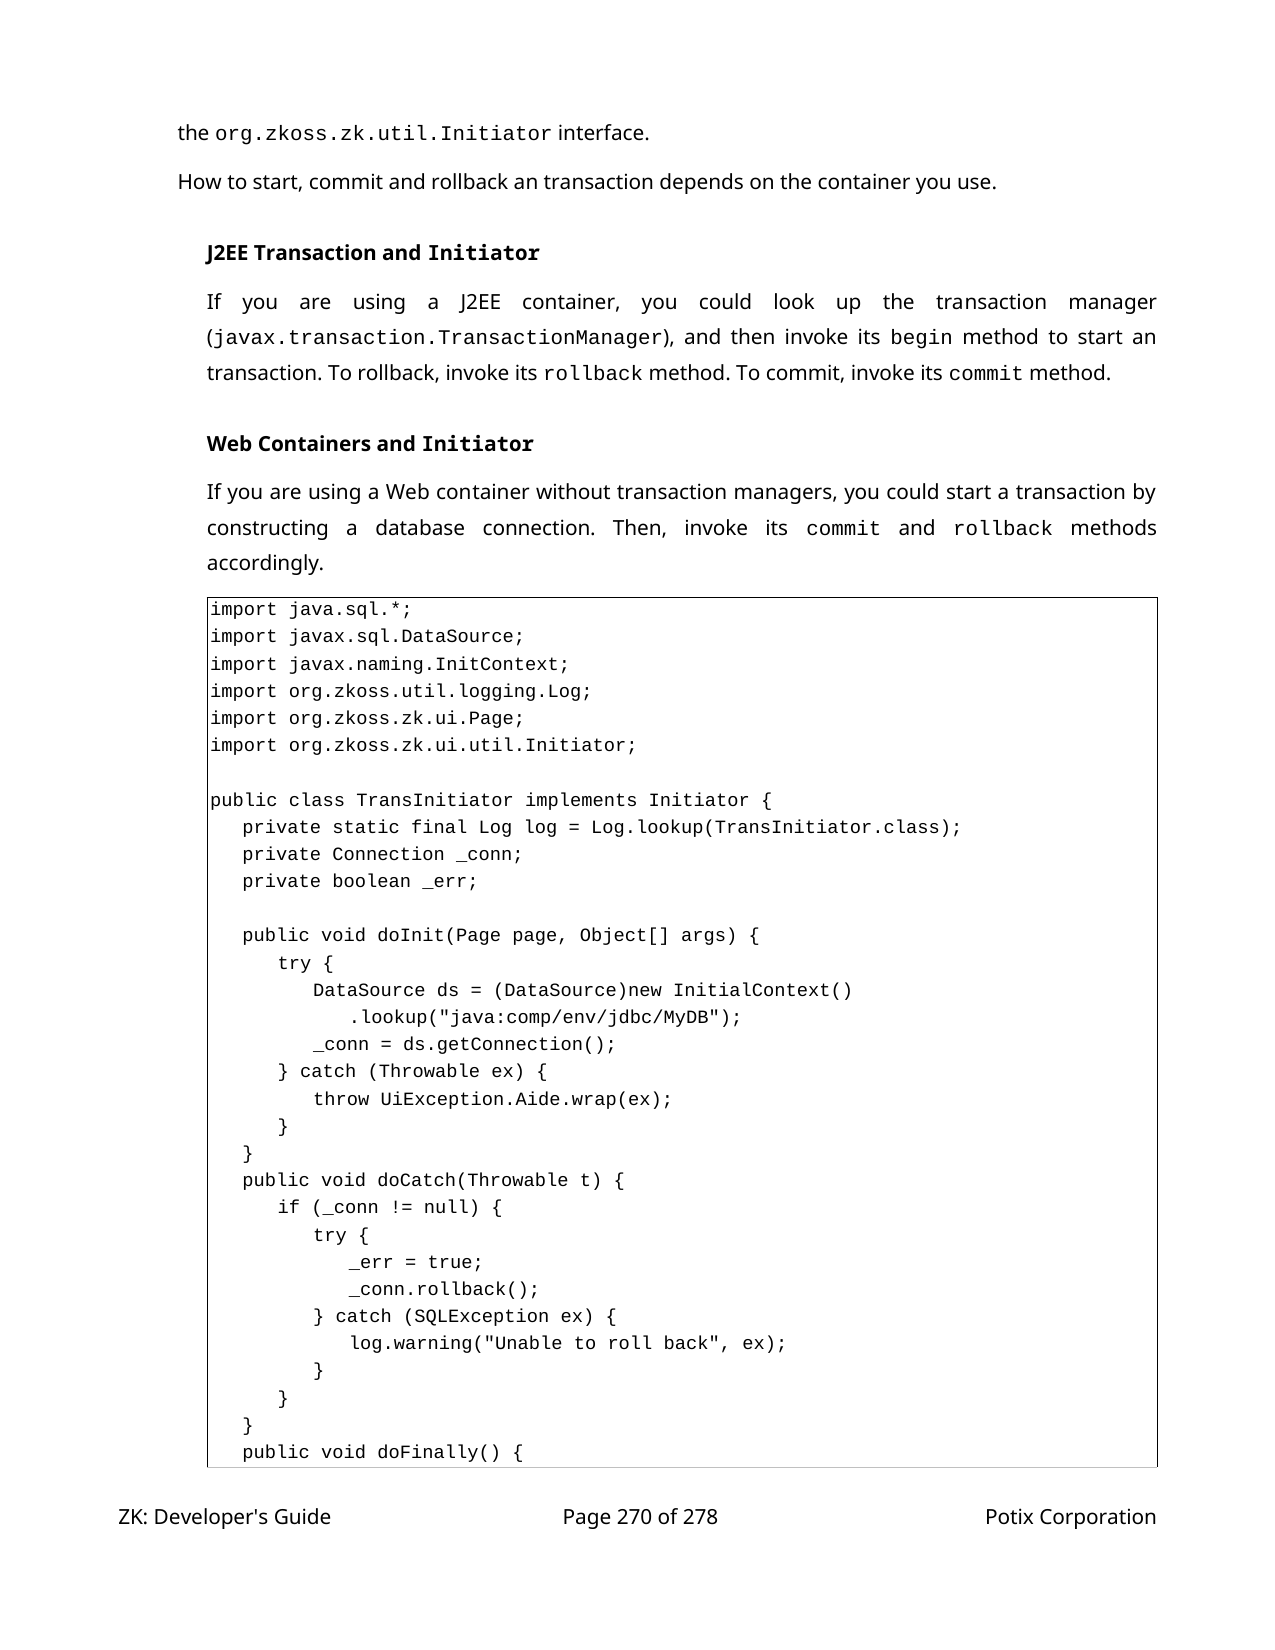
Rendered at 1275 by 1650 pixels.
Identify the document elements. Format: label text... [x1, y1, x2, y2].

text private boolean _err; [208, 869, 1157, 893]
text If you are using a J2EE container, you could look up the transaction manager (javax.transaction.TransactionManager), and then invoke its begin method to start an transaction. To rollback, invoke its rollback method. To commit, invoke its commit method. [207, 287, 1157, 386]
text private Connection _conn; [208, 842, 1157, 866]
subtitle J2EE Transaction and Initiator [207, 238, 1157, 266]
text .lookup("java:comp/env/jdbc/MyDB"); [208, 1005, 1157, 1029]
text How to start, commit and rollback an transaction depends on the container you use. [177, 167, 1157, 196]
text log.warning("Unable to roll back", ex); [208, 1331, 1157, 1355]
text public void doCatch(Throwable t) { [208, 1168, 1157, 1192]
text import javax.naming.InitContext; [208, 651, 1157, 676]
text try { [208, 1222, 1157, 1247]
text private static final Log log = Log.lookup(TransInitiator.class); [208, 814, 1157, 839]
text public void doInit(Page page, Object[] args) { [208, 923, 1157, 948]
text if (_conn != null) { [208, 1195, 1157, 1219]
text import org.zkoss.util.logging.Log; [208, 679, 1157, 703]
text } catch (SQLException ex) { [208, 1304, 1157, 1328]
text import javax.sql.DataSource; [208, 624, 1157, 648]
text public class TransInitiator implements Initiator { [208, 787, 1157, 812]
text DataSource ds = (DataSource)new InitialContext() [208, 978, 1157, 1002]
text _conn = ds.getConnection(); [208, 1032, 1157, 1056]
text } [208, 1358, 1157, 1383]
text the org.zkoss.zk.util.Initiator interface. [177, 118, 1157, 147]
text } [208, 1141, 1157, 1165]
text try { [208, 951, 1157, 975]
text } [208, 1386, 1157, 1410]
text _err = true; [208, 1249, 1157, 1274]
subtitle Web Containers and Initiator [207, 429, 1157, 457]
text } [208, 1114, 1157, 1138]
text throw UiException.Aide.wrap(ex); [208, 1086, 1157, 1111]
text } [208, 1413, 1157, 1437]
text _conn.rollback(); [208, 1277, 1157, 1301]
text import org.zkoss.zk.ui.util.Initiator; [208, 733, 1157, 757]
text import org.zkoss.zk.ui.Page; [208, 706, 1157, 730]
text } catch (Throwable ex) { [208, 1059, 1157, 1083]
text import java.sql.*; [208, 598, 1157, 621]
text public void doFinally() { [208, 1440, 1157, 1467]
text If you are using a Web container without transaction managers, you could start a transaction by constructing a database connection. Then, invoke its commit and rollback methods accordingly. [207, 477, 1157, 576]
